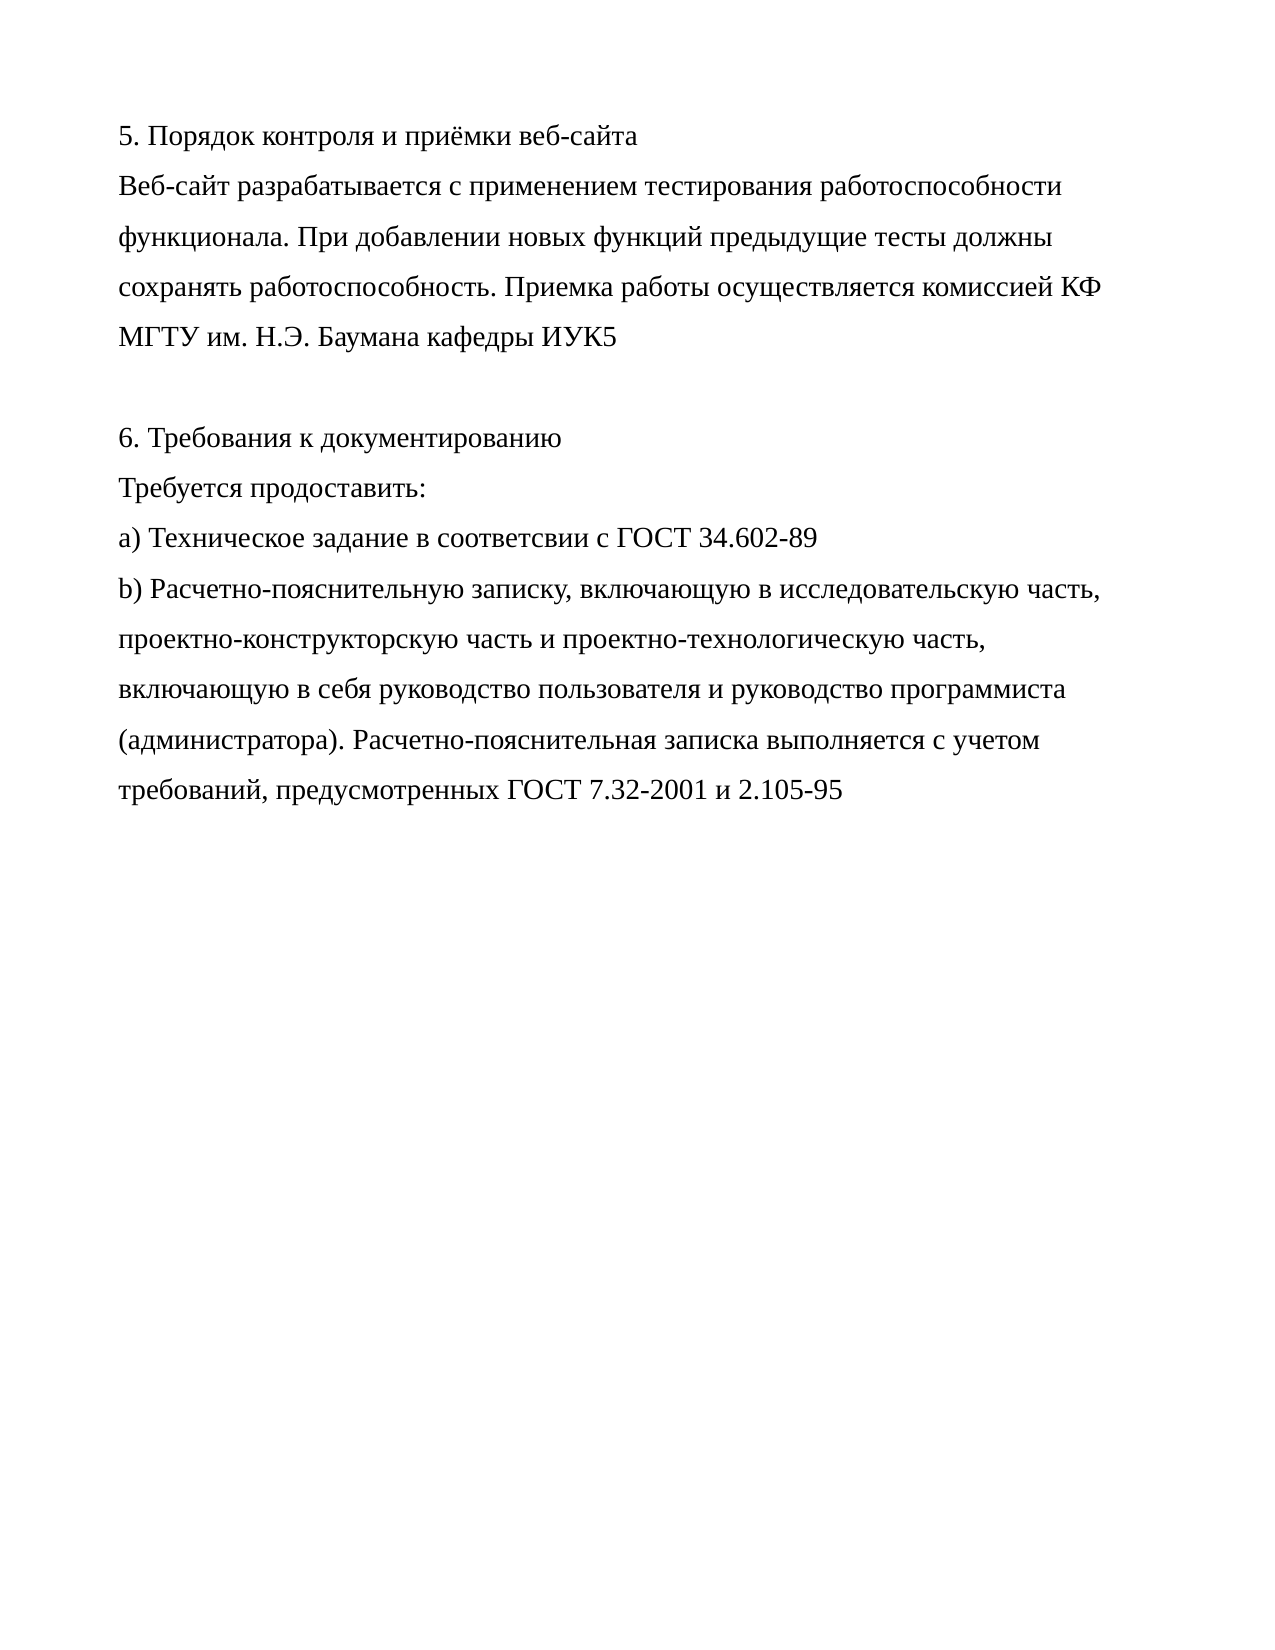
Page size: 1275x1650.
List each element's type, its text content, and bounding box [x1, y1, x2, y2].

text Требуется продоставить: [118, 470, 1157, 504]
text а) Техническое задание в соответсвии с ГОСТ 34.602-89 [118, 521, 1157, 554]
text Веб-сайт разрабатывается с применением тестирования работоспособности функционала. При добавлении новых функций предыдущие тесты должны сохранять работоспособность. Приемка работы осуществляется комиссией КФ МГТУ им. Н.Э. Баумана кафедры ИУК5 [118, 168, 1157, 353]
text 5. Порядок контроля и приёмки веб-сайта [118, 118, 1157, 152]
text b) Расчетно-пояснительную записку, включающую в исследовательскую часть, проектно-конструкторскую часть и проектно-технологическую часть, включающую в себя руководство пользователя и руководство программиста (администратора). Расчетно-пояснительная записка выполняется с учетом требований, предусмотренных ГОСТ 7.32-2001 и 2.105-95 [118, 571, 1157, 806]
text 6. Требования к документированию [118, 420, 1157, 453]
